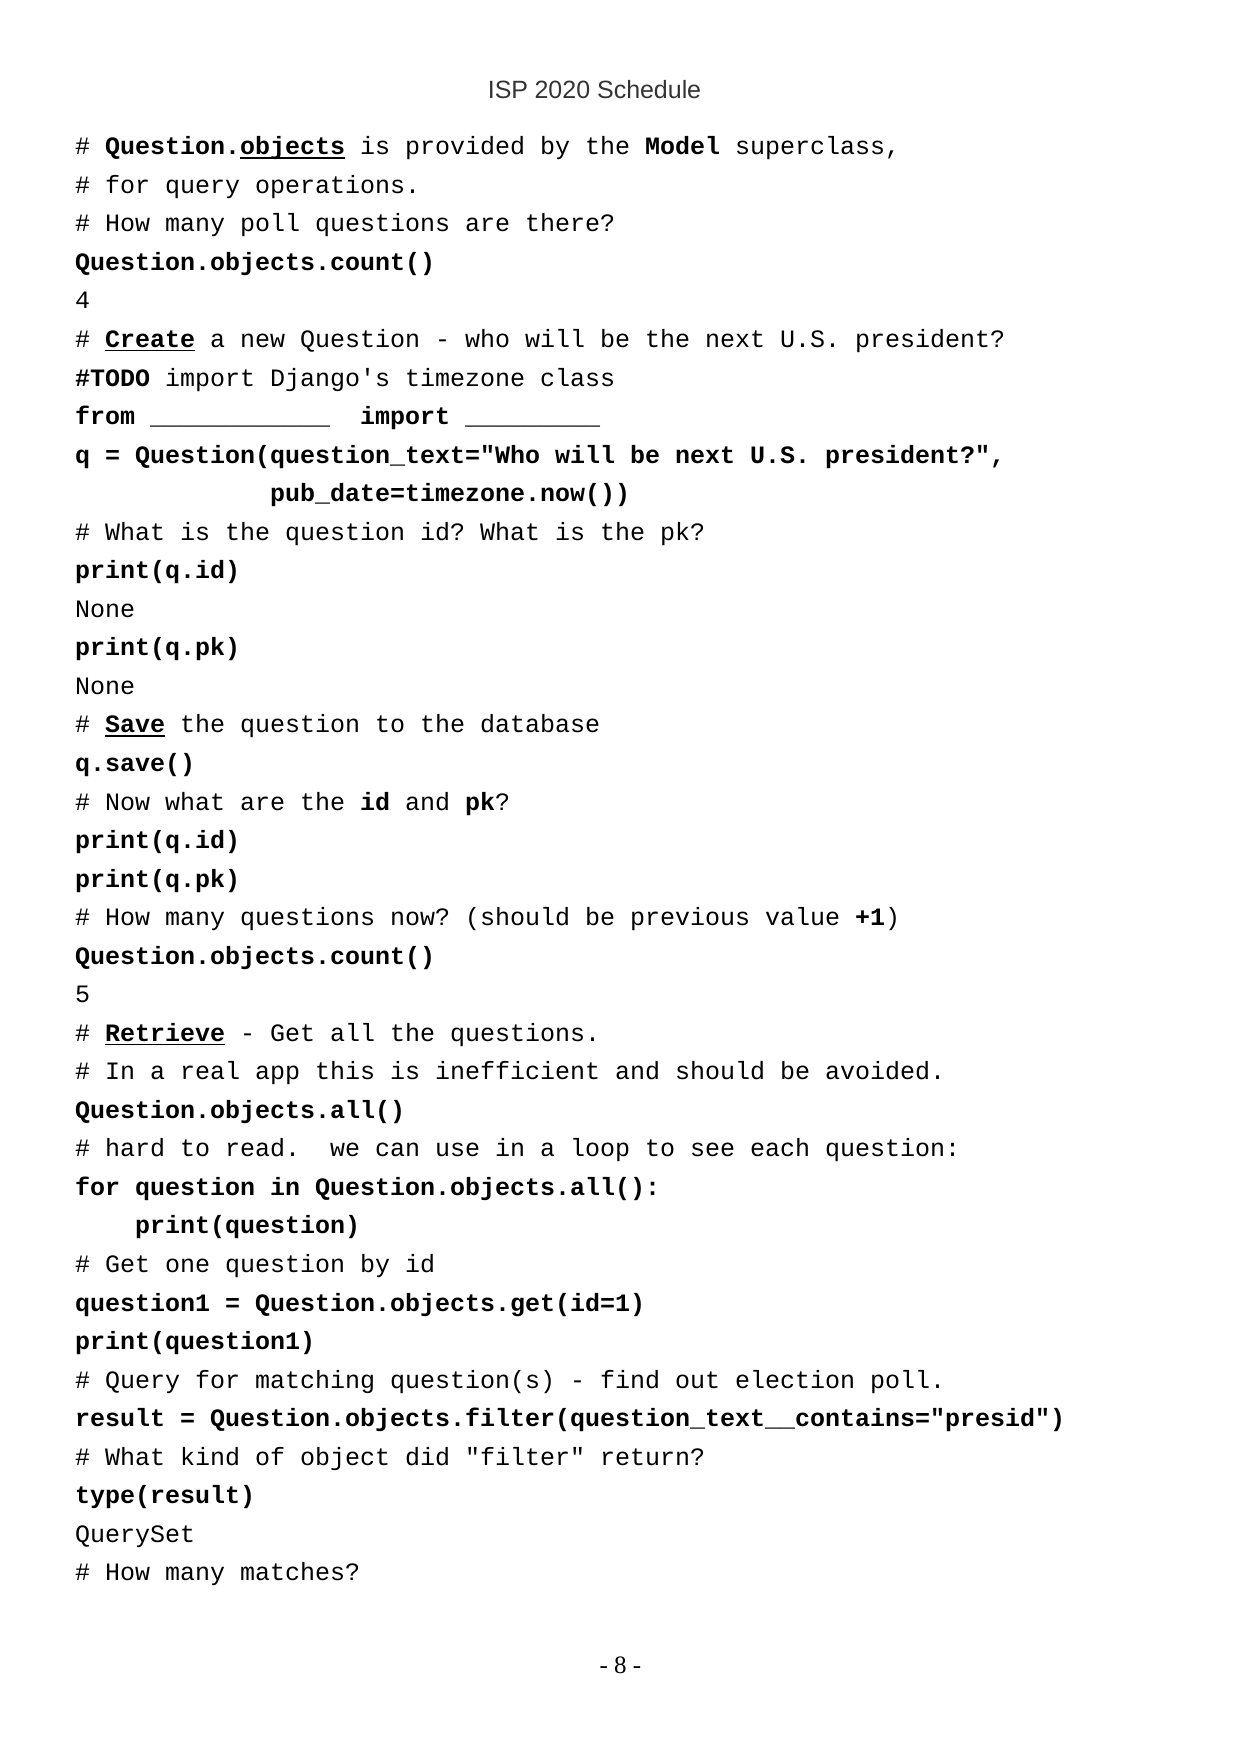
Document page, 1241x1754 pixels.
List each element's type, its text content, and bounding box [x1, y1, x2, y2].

text # Now what are the id and pk? [75, 789, 1166, 817]
text # hard to read. we can use in a loop to see each question: [75, 1136, 1166, 1164]
text Question.objects.count() [75, 943, 1166, 972]
text # How many poll questions are there? [75, 211, 1166, 239]
text # Get one question by id [75, 1252, 1166, 1280]
text # Query for matching question(s) - find out election poll. [75, 1367, 1166, 1396]
text # Question.objects is provided by the Model superclass, [75, 134, 1166, 162]
text # Save the question to the database [75, 712, 1166, 740]
text # Retrieve - Get all the questions. [75, 1020, 1166, 1049]
text None [75, 596, 1166, 625]
text # How many matches? [75, 1560, 1166, 1588]
text 5 [75, 982, 1166, 1010]
text print(q.id) [75, 558, 1166, 586]
text question1 = Question.objects.get(id=1) [75, 1290, 1166, 1318]
text 4 [75, 288, 1166, 316]
text type(result) [75, 1483, 1166, 1511]
text Question.objects.count() [75, 249, 1166, 278]
text # Create a new Question - who will be the next U.S. president? [75, 327, 1166, 355]
text print(q.id) [75, 828, 1166, 856]
text # How many questions now? (should be previous value +1) [75, 905, 1166, 933]
text QuerySet [75, 1521, 1166, 1550]
text # What is the question id? What is the pk? [75, 519, 1166, 548]
text None [75, 673, 1166, 702]
text # for query operations. [75, 172, 1166, 201]
text Question.objects.all() [75, 1097, 1166, 1126]
text for question in Question.objects.all(): [75, 1174, 1166, 1203]
text # What kind of object did "filter" return? [75, 1444, 1166, 1473]
text print(q.pk) [75, 866, 1166, 894]
text # In a real app this is inefficient and should be avoided. [75, 1059, 1166, 1087]
text from ____________ import _________ [75, 404, 1166, 432]
text print(q.pk) [75, 635, 1166, 663]
text print(question) [75, 1213, 1166, 1241]
text q = Question(question_text="Who will be next U.S. president?", [75, 442, 1166, 471]
text result = Question.objects.filter(question_text__contains="presid") [75, 1406, 1166, 1434]
text print(question1) [75, 1329, 1166, 1357]
text q.save() [75, 751, 1166, 779]
text #TODO import Django's timezone class [75, 365, 1166, 393]
text pub_date=timezone.now()) [75, 481, 1166, 509]
